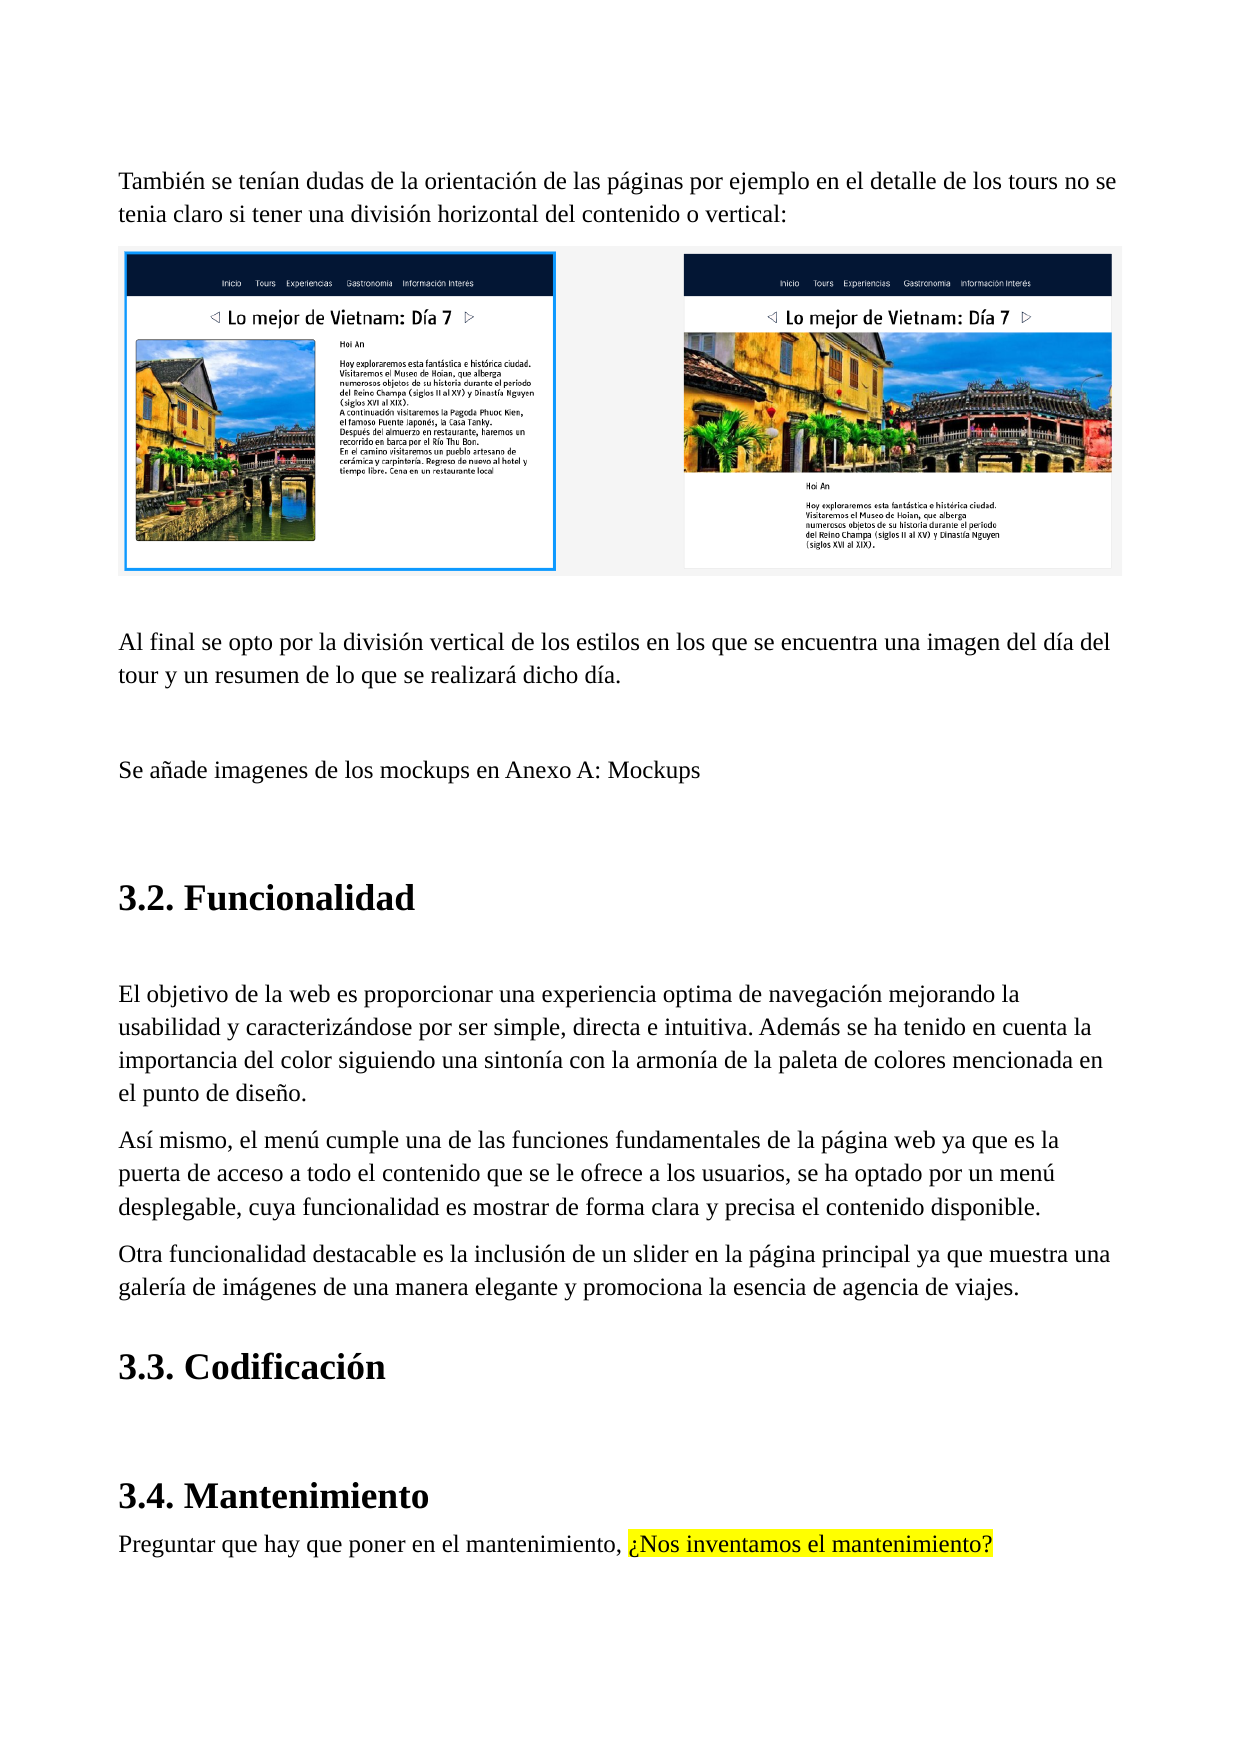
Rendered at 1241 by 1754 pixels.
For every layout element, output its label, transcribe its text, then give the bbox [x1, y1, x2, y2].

text El objetivo de la web es proporcionar una experiencia optima de navegación mejorando la usabilidad y caracterizándose por ser simple, directa e intuitiva. Además se ha tenido en cuenta la importancia del color siguiendo una sintonía con la armonía de la paleta de colores mencionada en el punto de diseño. [118, 979, 1122, 1107]
subtitle 3.3. Codificación [118, 1345, 1122, 1388]
text Se añade imagenes de los mockups en Anexo A: Mockups [118, 755, 1122, 784]
text Preguntar que hay que poner en el mantenimiento, ¿Nos inventamos el mantenimiento? [118, 1529, 1122, 1557]
picture [118, 246, 1123, 576]
text Al final se opto por la división vertical de los estilos en los que se encuentra una imagen del día del tour y un resumen de lo que se realizará dicho día. [118, 627, 1122, 689]
subtitle 3.4. Mantenimiento [118, 1473, 1122, 1516]
text Así mismo, el menú cumple una de las funciones fundamentales de la página web ya que es la puerta de acceso a todo el contenido que se le ofrece a los usuarios, se ha optado por un menú desplegable, cuya funcionalidad es mostrar de forma clara y precisa el contenido disponible. [118, 1126, 1122, 1220]
text Otra funcionalidad destacable es la inclusión de un slider en la página principal ya que muestra una galería de imágenes de una manera elegante y promociona la esencia de agencia de viajes. [118, 1239, 1122, 1301]
subtitle 3.2. Funcionalidad [118, 876, 1122, 919]
text También se tenían dudas de la orientación de las páginas por ejemplo en el detalle de los tours no se tenia claro si tener una división horizontal del contenido o vertical: [118, 166, 1122, 227]
